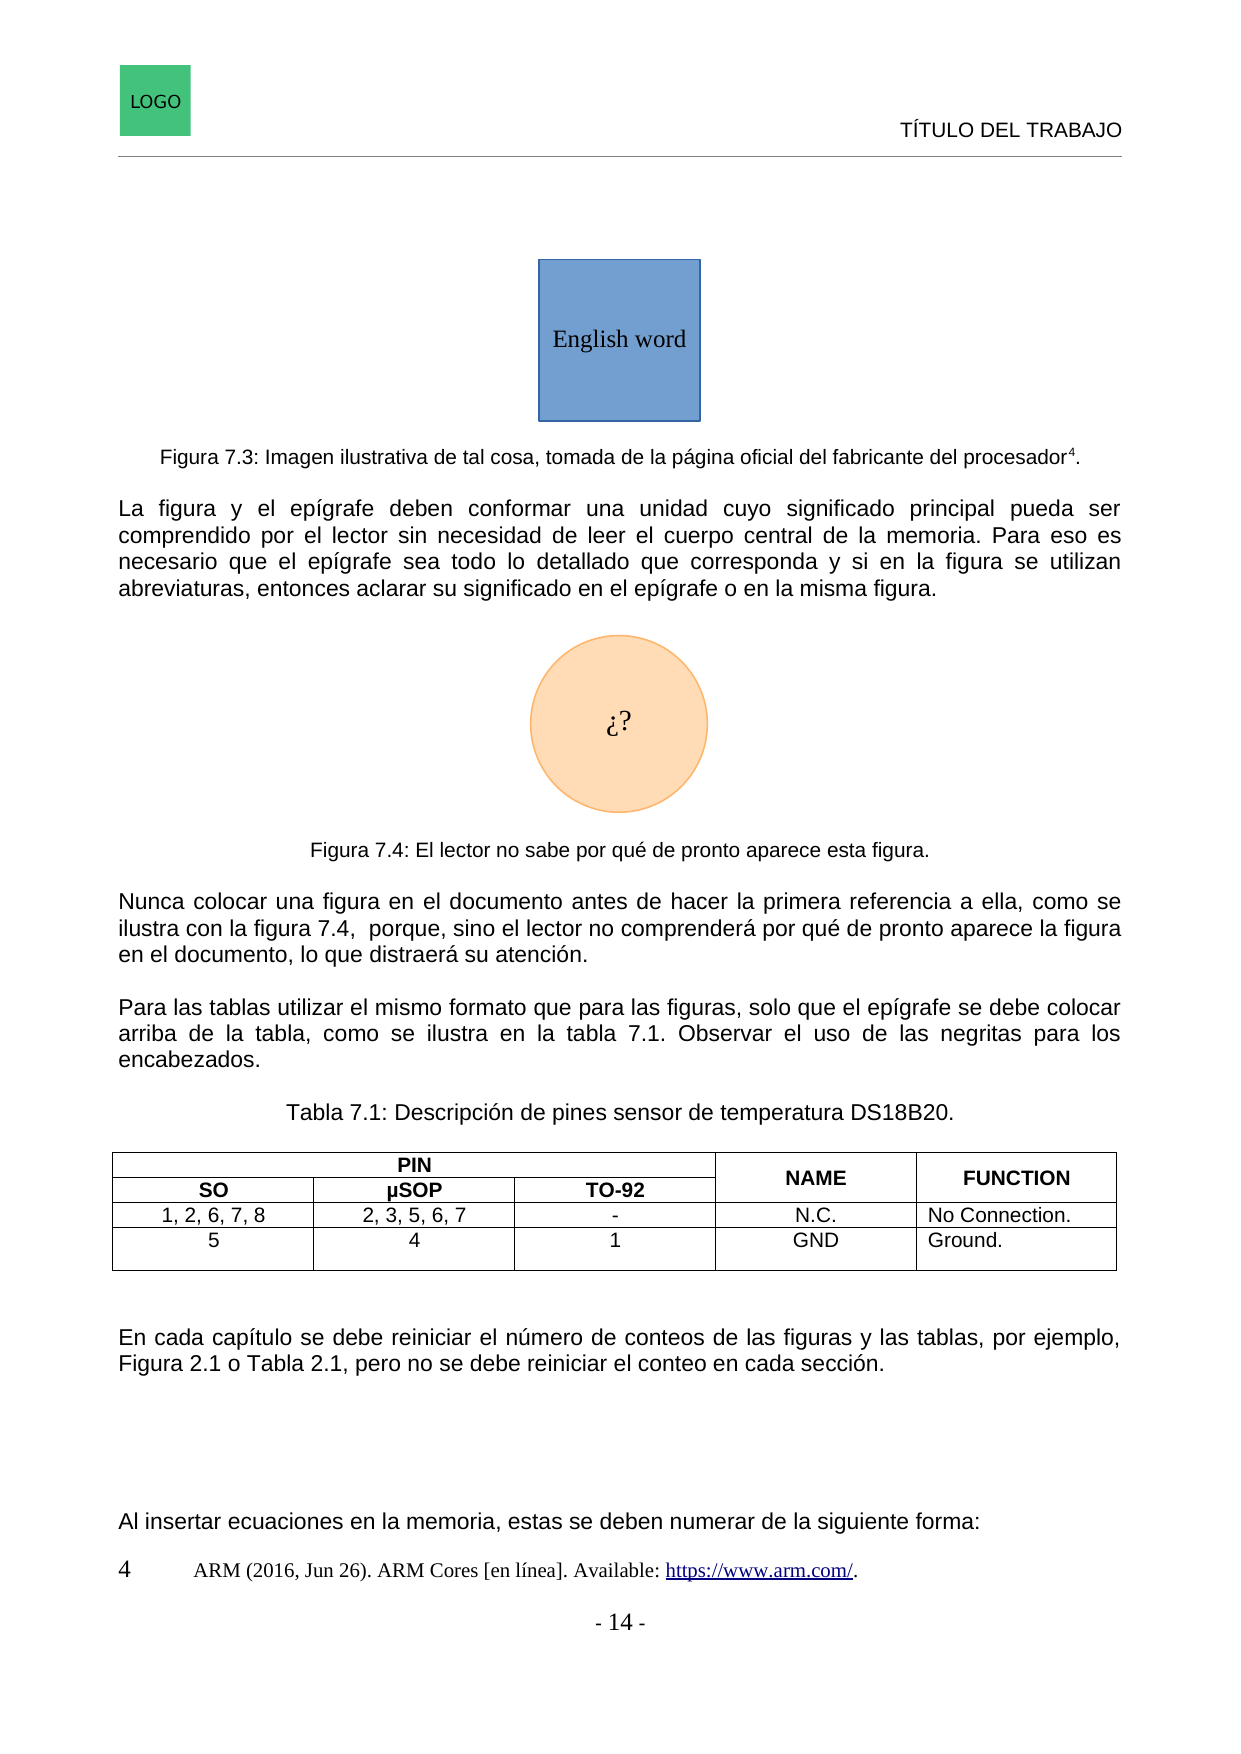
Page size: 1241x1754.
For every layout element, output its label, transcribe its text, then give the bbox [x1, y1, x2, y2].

text En cada capítulo se debe reiniciar el número de conteos de las figuras y las tablas, por ejemplo, Figura 2.1 o Tabla 2.1, pero no se debe reiniciar el conteo en cada sección. [118, 1323, 1122, 1376]
table_header FUNCTION [917, 1153, 1116, 1202]
picture [119, 65, 191, 136]
text Nunca colocar una figura en el documento antes de hacer la primera referencia a ella, como se ilustra con la figura 7.4, porque, sino el lector no comprenderá por qué de pronto aparece la figura en el documento, lo que distraerá su atención. [118, 888, 1122, 967]
table_cell N.C. [716, 1203, 916, 1227]
text Para las tablas utilizar el mismo formato que para las figuras, solo que el epígrafe se debe colocar arriba de la tabla, como se ilustra en la tabla 7.1. Observar el uso de las negritas para los encabezados. [118, 994, 1122, 1073]
text Tabla 7.1: Descripción de pines sensor de temperatura DS18B20. [118, 1099, 1122, 1126]
text Al insertar ecuaciones en la memoria, estas se deben numerar de la siguiente forma: [118, 1508, 1122, 1534]
table_cell TO-92 [515, 1178, 715, 1202]
table_cell 2, 3, 5, 6, 7 [314, 1203, 514, 1227]
text La figura y el epígrafe deben conformar una unidad cuyo significado principal pueda ser comprendido por el lector sin necesidad de leer el cuerpo central de la memoria. Para eso es necesario que el epígrafe sea todo lo detallado que corresponda y si en la figura se utilizan abreviaturas, entonces aclarar su significado en el epígrafe o en la misma figura. [118, 495, 1122, 601]
table_cell No Connection. [917, 1203, 1116, 1227]
text Figura 7.4: El lector no sabe por qué de pronto aparece esta figura. [118, 838, 1122, 862]
table_cell 1, 2, 6, 7, 8 [113, 1203, 313, 1227]
text ARM (2016, Jun 26). ARM Cores [en línea]. Available: https://www.arm.com/. [118, 1554, 1122, 1582]
table_cell 4 [314, 1228, 514, 1270]
table_cell µSOP [314, 1178, 514, 1202]
text Figura 7.3: Imagen ilustrativa de tal cosa, tomada de la página oficial del fabricante del procesador. [118, 445, 1122, 469]
table_cell Ground. [917, 1228, 1116, 1270]
table_cell 5 [113, 1228, 313, 1270]
table_cell SO [113, 1178, 313, 1202]
table_cell GND [716, 1228, 916, 1270]
table_header PIN [113, 1153, 715, 1177]
table_header NAME [716, 1153, 916, 1202]
table_cell 1 [515, 1228, 715, 1270]
table_cell - [515, 1203, 715, 1227]
